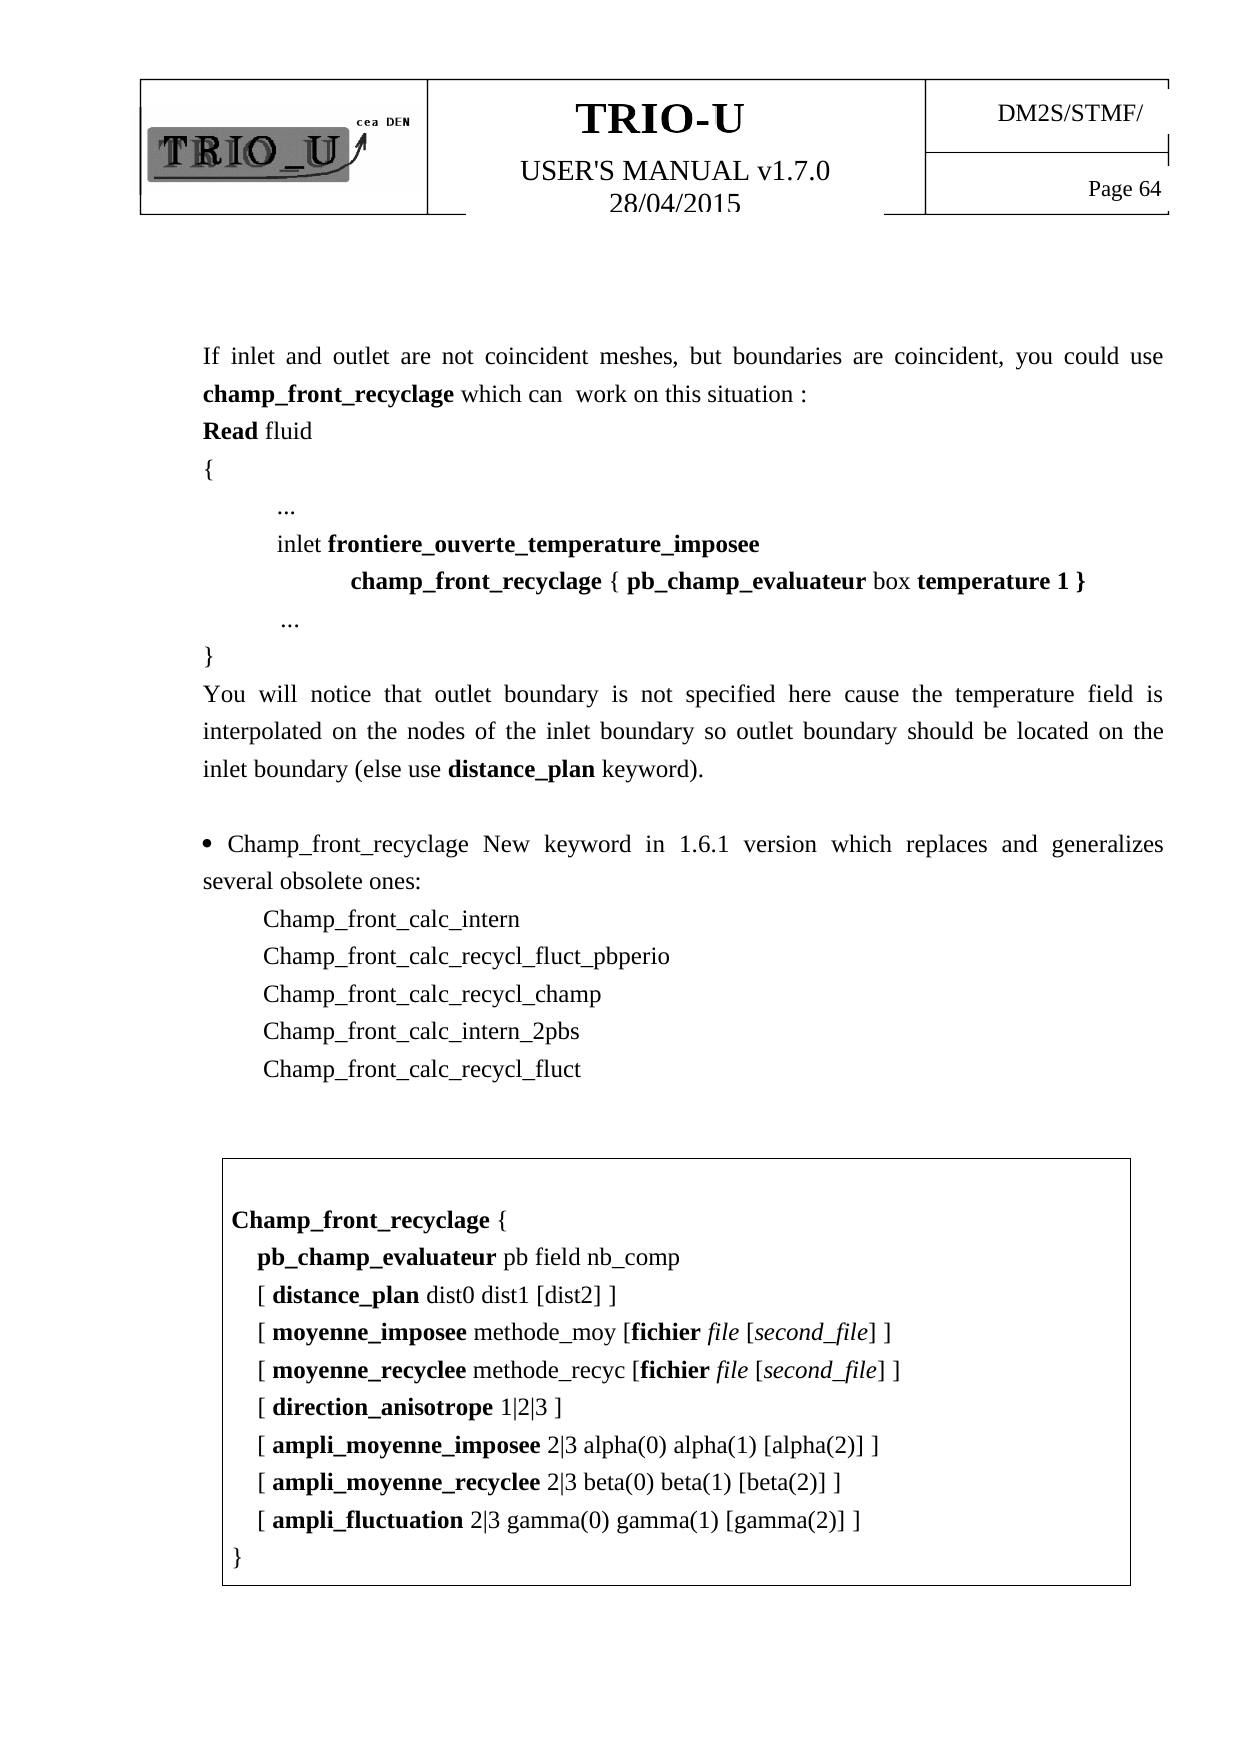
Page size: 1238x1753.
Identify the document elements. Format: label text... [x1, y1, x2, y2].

text { [203, 445, 1165, 483]
text Champ_front_calc_recycl_champ [203, 970, 1165, 1008]
text Read fluid [203, 408, 1165, 445]
text Champ_front_calc_intern [203, 895, 1165, 933]
text Champ_front_calc_recycl_fluct_pbperio [203, 933, 1165, 970]
text ... [203, 483, 1165, 520]
text } [203, 633, 1165, 670]
text Champ_front_calc_recycl_fluct [203, 1045, 1165, 1083]
table_header Champ_front_recyclage { pb_champ_evaluateur pb field nb_comp [ distance_plan dist0 dist1 [dist2] ] [ moyenne_imposee methode_moy [fichier file [second_file] ] [ moyenne_recyclee methode_recyc [fichier file [second_file] ] [ direction_anisotrope 1|2|3 ] [ ampli_moyenne_imposee 2|3 alpha(0) alpha(1) [alpha(2)] ] [ ampli_moyenne_recyclee 2|3 beta(0) beta(1) [beta(2)] ] [ ampli_fluctuation 2|3 gamma(0) gamma(1) [gamma(2)] ] } [223, 1159, 1130, 1584]
text You will notice that outlet boundary is not specified here cause the temperature field is interpolated on the nodes of the inlet boundary so outlet boundary should be located on the inlet boundary (else use distance_plan keyword). [203, 670, 1165, 783]
text champ_front_recyclage { pb_champ_evaluateur box temperature 1 } [203, 558, 1165, 595]
text If inlet and outlet are not coincident meshes, but boundaries are coincident, you could use champ_front_recyclage which can work on this situation : [203, 333, 1165, 408]
text Champ_front_calc_intern_2pbs [203, 1008, 1165, 1045]
text ... [203, 595, 1165, 633]
text inlet frontiere_ouverte_temperature_imposee [203, 520, 1165, 558]
text  Champ_front_recyclage New keyword in 1.6.1 version which replaces and generalizes several obsolete ones: [203, 820, 1165, 895]
